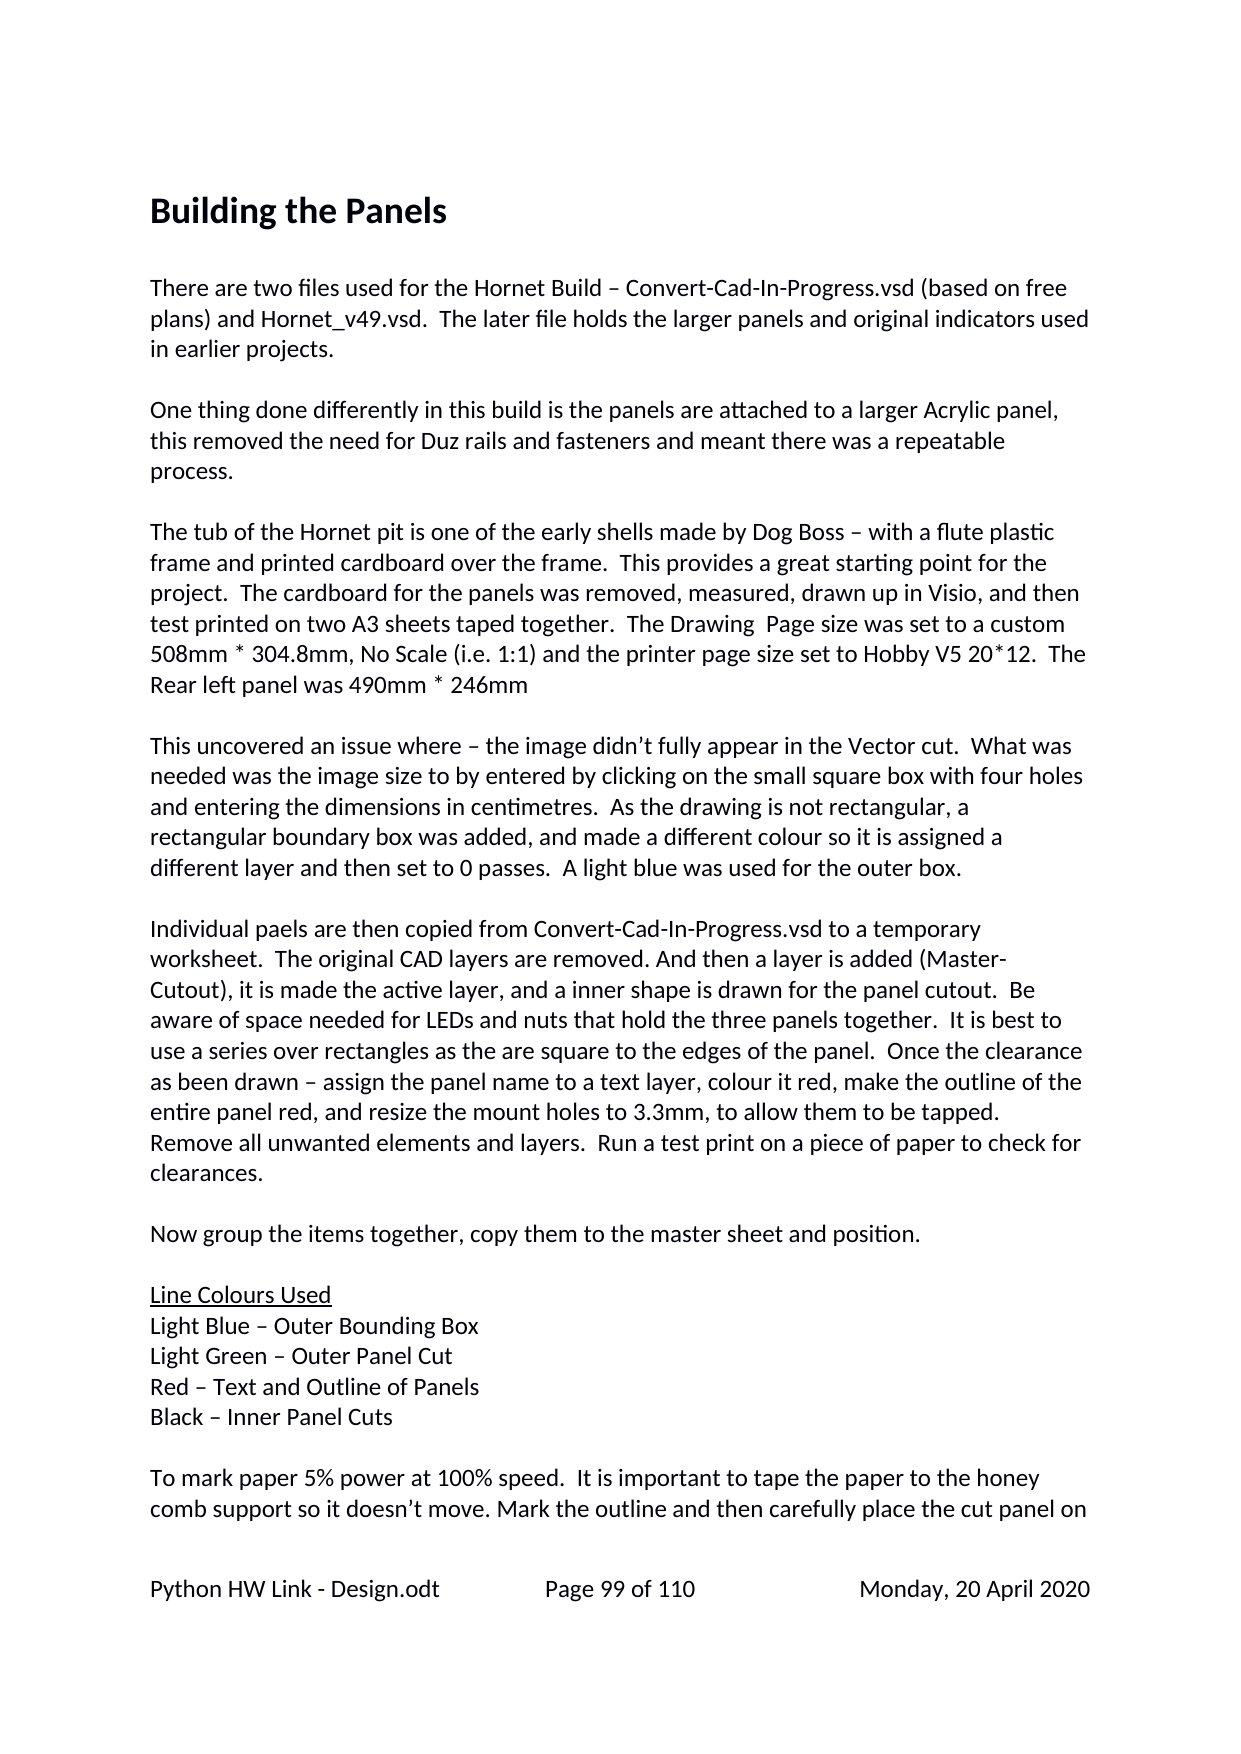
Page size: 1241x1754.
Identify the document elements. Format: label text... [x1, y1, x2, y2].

text Now group the items together, copy them to the master sheet and position. [150, 1218, 1090, 1249]
text This uncovered an issue where – the image didn’t fully appear in the Vector cut. What was needed was the image size to by entered by clicking on the small square box with four holes and entering the dimensions in centimetres. As the drawing is not rectangular, a rectangular boundary box was added, and made a different colour so it is assigned a different layer and then set to 0 passes. A light blue was used for the outer box. [150, 730, 1090, 883]
text Light Green – Outer Panel Cut [150, 1340, 1090, 1371]
text Individual paels are then copied from Convert-Cad-In-Progress.vsd to a temporary worksheet. The original CAD layers are removed. And then a layer is added (Master-Cutout), it is made the active layer, and a inner shape is drawn for the panel cutout. Be aware of space needed for LEDs and nuts that hold the three panels together. It is best to use a series over rectangles as the are square to the edges of the panel. Once the clearance as been drawn – assign the panel name to a text layer, colour it red, make the outline of the entire panel red, and resize the mount holes to 3.3mm, to allow them to be tapped. Remove all unwanted elements and layers. Run a test print on a piece of paper to check for clearances. [150, 913, 1090, 1188]
text Black – Inner Panel Cuts [150, 1401, 1090, 1432]
text Line Colours Used [150, 1279, 1090, 1310]
subtitle Building the Panels [150, 187, 1090, 233]
text To mark paper 5% power at 100% speed. It is important to tape the paper to the honey comb support so it doesn’t move. Mark the outline and then carefully place the cut panel on [150, 1462, 1090, 1523]
text Red – Text and Outline of Panels [150, 1371, 1090, 1401]
text There are two files used for the Hornet Build – Convert-Cad-In-Progress.vsd (based on free plans) and Hornet_v49.vsd. The later file holds the larger panels and original indicators used in earlier projects. [150, 272, 1090, 364]
text The tub of the Hornet pit is one of the early shells made by Dog Boss – with a flute plastic frame and printed cardboard over the frame. This provides a great starting point for the project. The cardboard for the panels was removed, measured, drawn up in Visio, and then test printed on two A3 sheets taped together. The Drawing Page size was set to a custom 508mm * 304.8mm, No Scale (i.e. 1:1) and the printer page size set to Hobby V5 20*12. The Rear left panel was 490mm * 246mm [150, 516, 1090, 699]
text One thing done differently in this build is the panels are attached to a larger Acrylic panel, this removed the need for Duz rails and fasteners and meant there was a repeatable process. [150, 394, 1090, 486]
text Light Blue – Outer Bounding Box [150, 1310, 1090, 1340]
